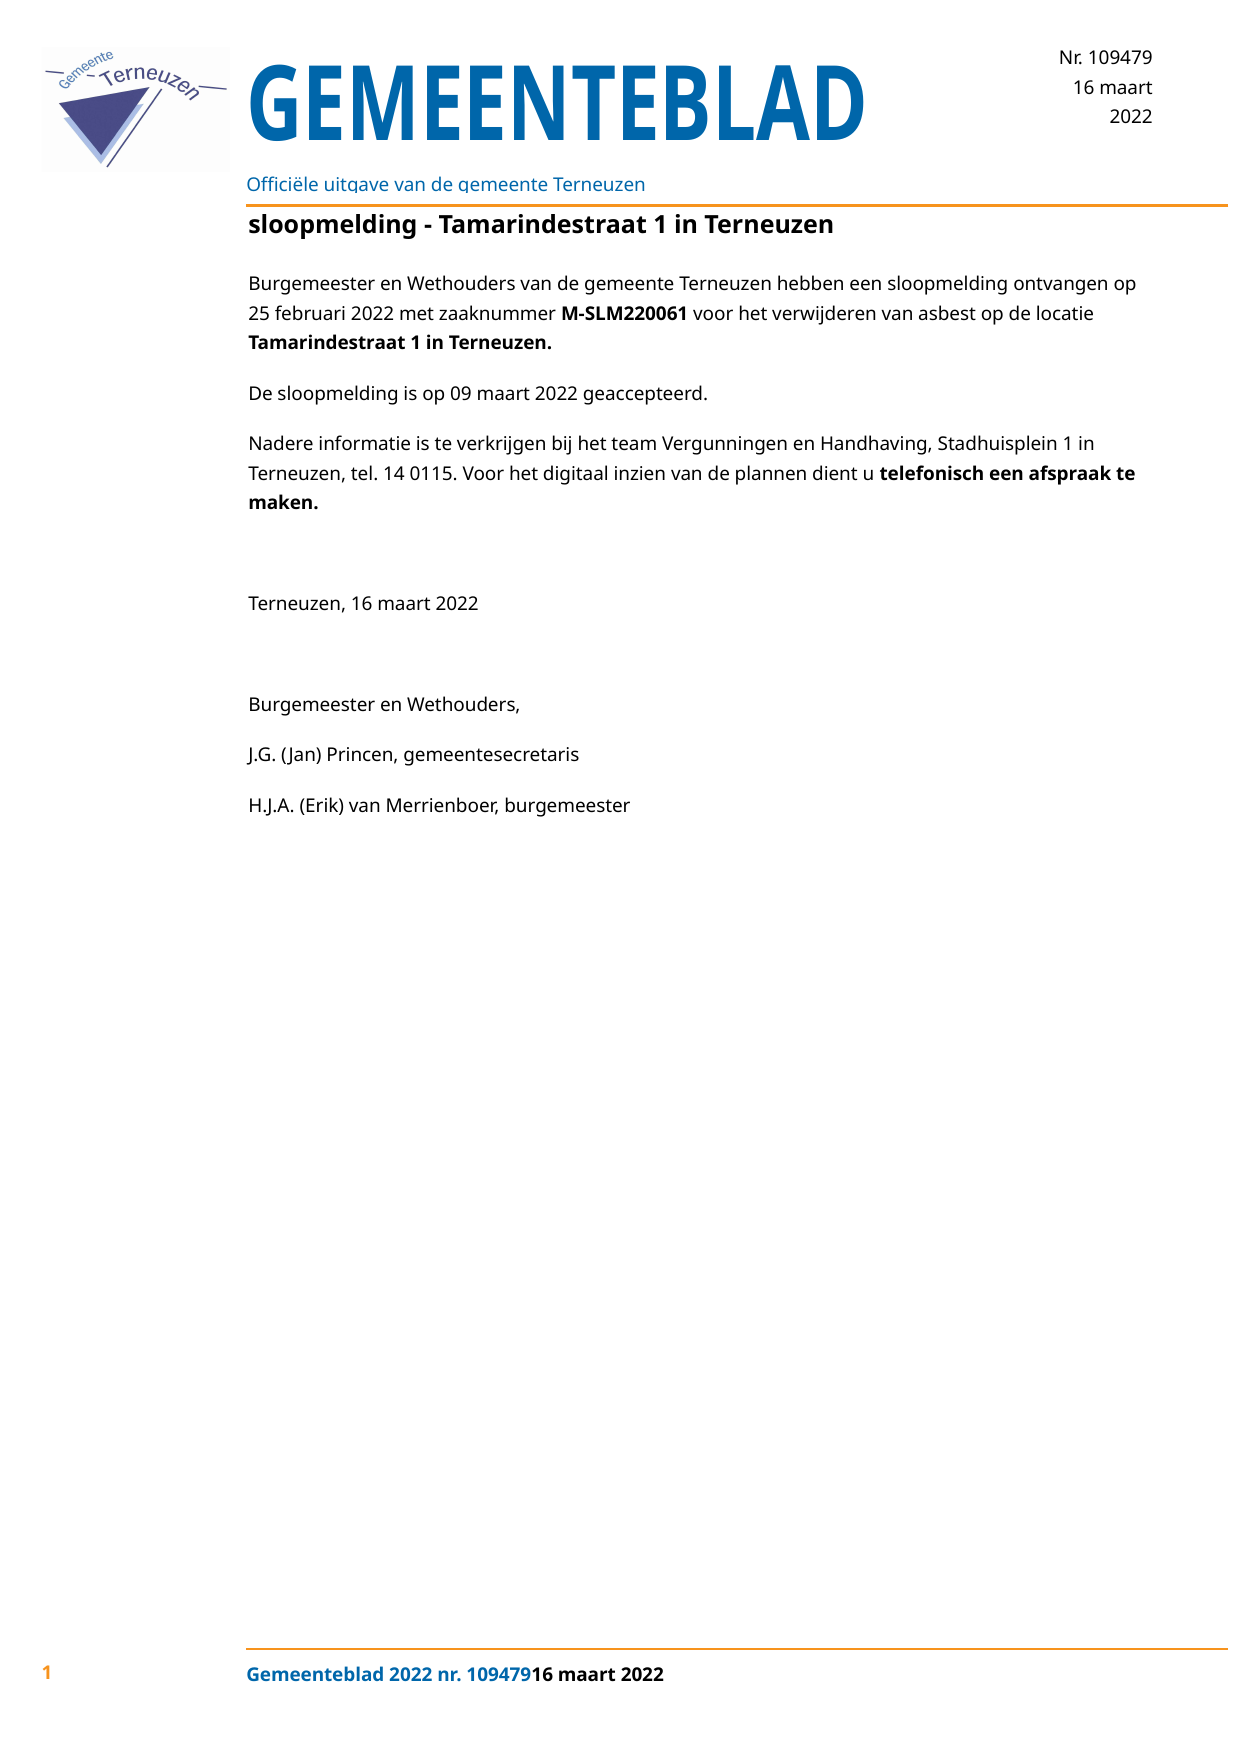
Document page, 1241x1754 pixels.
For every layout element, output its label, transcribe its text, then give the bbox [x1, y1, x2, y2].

picture [41, 47, 231, 172]
text Burgemeester en Wethouders, [248, 691, 1152, 717]
text De sloopmelding is op 09 maart 2022 geaccepteerd. [248, 380, 1152, 406]
text J.G. (Jan) Princen, gemeentesecretaris [248, 742, 1152, 767]
text Nadere informatie is te verkrijgen bij het team Vergunningen en Handhaving, Stadhuisplein 1 in Terneuzen, tel. 14 0115. Voor het digitaal inzien van de plannen dient u telefonisch een afspraak te maken. [248, 430, 1152, 515]
text sloopmelding - Tamarindestraat 1 in Terneuzen [248, 207, 1152, 241]
text Terneuzen, 16 maart 2022 [248, 590, 1152, 616]
text H.J.A. (Erik) van Merrienboer, burgemeester [248, 792, 1152, 818]
text Burgemeester en Wethouders van de gemeente Terneuzen hebben een sloopmelding ontvangen op 25 februari 2022 met zaaknummer M-SLM220061 voor het verwijderen van asbest op de locatie Tamarindestraat 1 in Terneuzen. [248, 270, 1152, 355]
